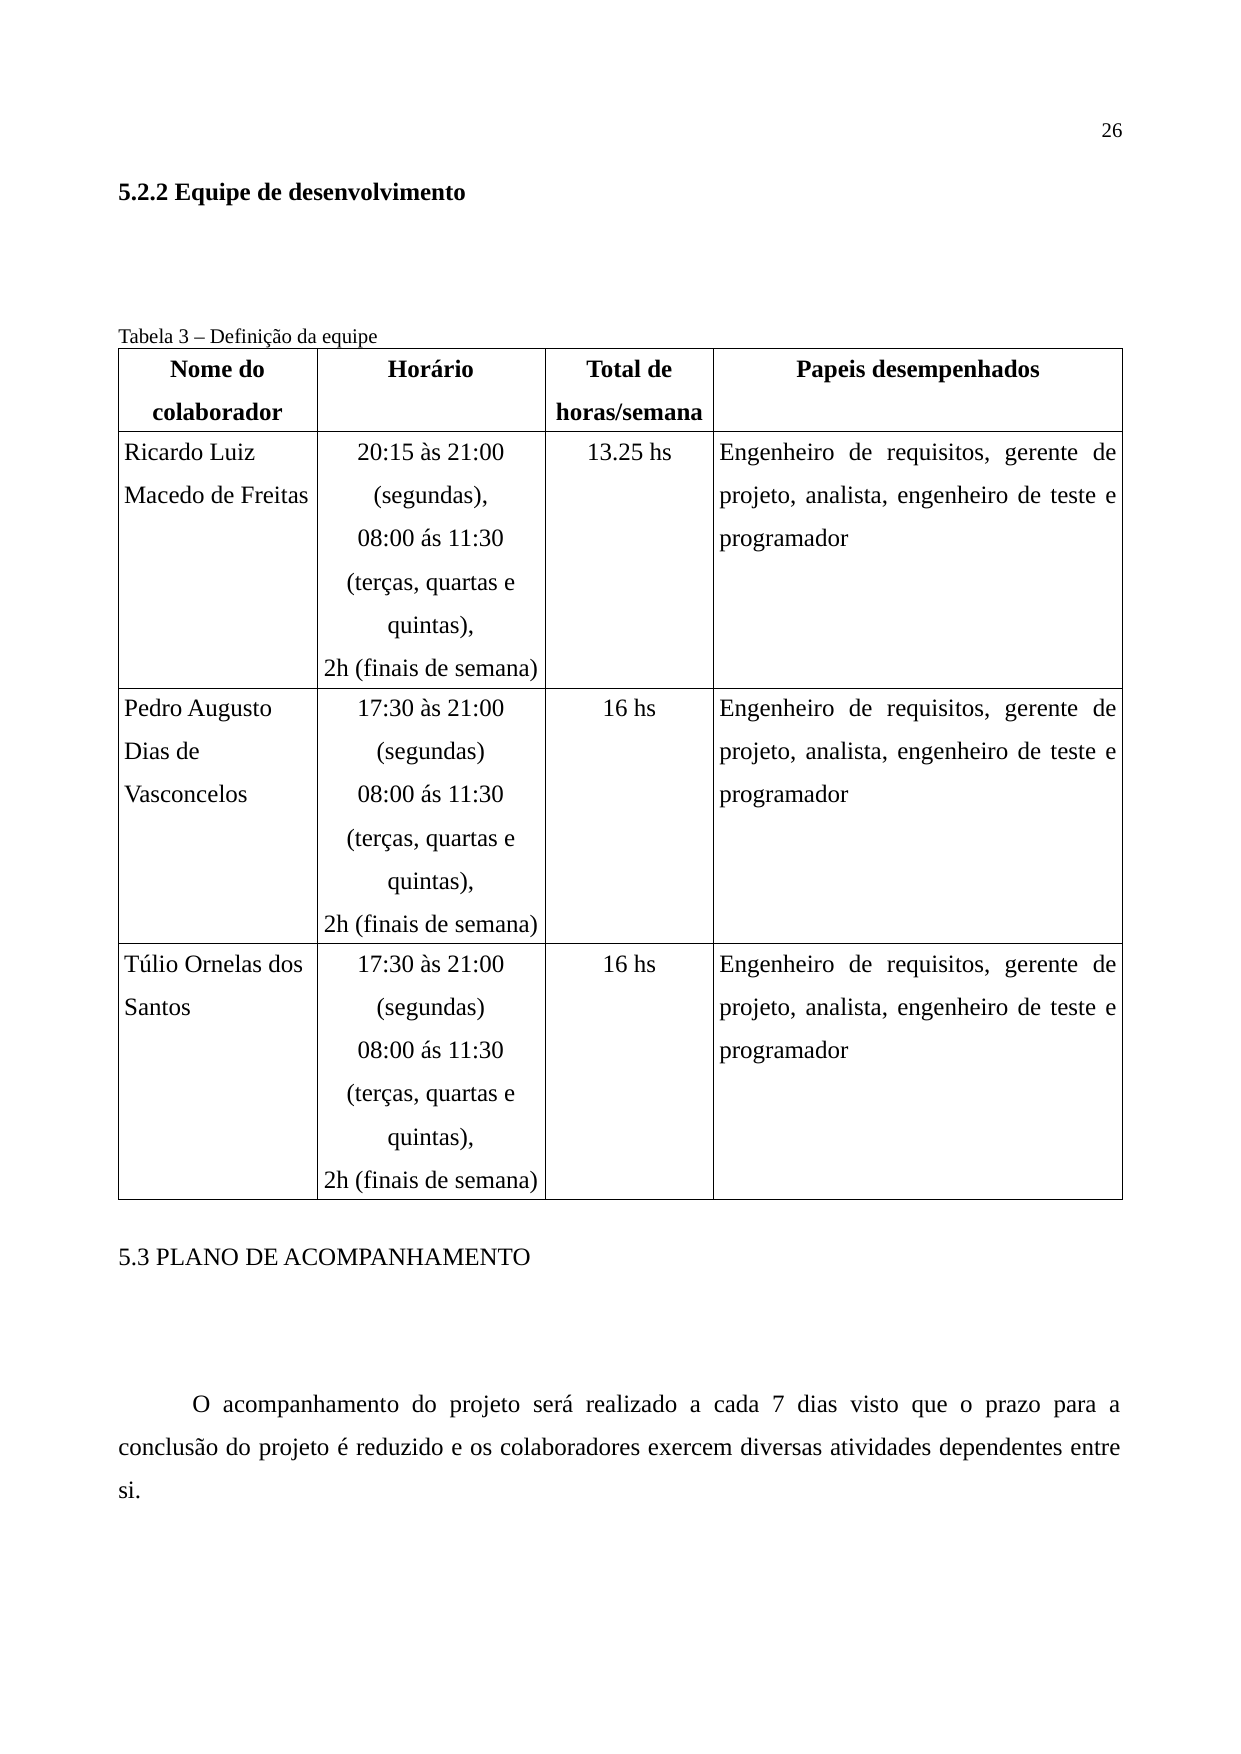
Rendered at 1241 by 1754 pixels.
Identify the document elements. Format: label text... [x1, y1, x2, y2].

table_cell Ricardo Luiz Macedo de Freitas [119, 432, 317, 687]
table_cell Túlio Ornelas dos Santos [119, 944, 317, 1199]
table_cell Engenheiro de requisitos, gerente de projeto, analista, engenheiro de teste e programador [714, 432, 1122, 687]
table_header Horário [318, 349, 545, 431]
text Tabela 3 – Definição da equipe [118, 324, 1122, 348]
table_cell 17:30 às 21:00 (segundas) 08:00 ás 11:30 (terças, quartas e quintas), 2h (finais de semana) [318, 689, 545, 943]
table_header Total de horas/semana [546, 349, 713, 431]
text O acompanhamento do projeto será realizado a cada 7 dias visto que o prazo para a conclusão do projeto é reduzido e os colaboradores exercem diversas atividades dependentes entre si. [118, 1389, 1122, 1504]
table_header Papeis desempenhados [714, 349, 1122, 431]
table_cell Engenheiro de requisitos, gerente de projeto, analista, engenheiro de teste e programador [714, 944, 1122, 1199]
table_cell 16 hs [546, 689, 713, 943]
table_cell Pedro Augusto Dias de Vasconcelos [119, 689, 317, 943]
subtitle Equipe de desenvolvimento [118, 177, 1122, 206]
table_header Nome do colaborador [119, 349, 317, 431]
subtitle Plano de acompanhamento [118, 1242, 1122, 1271]
table_cell 17:30 às 21:00 (segundas) 08:00 ás 11:30 (terças, quartas e quintas), 2h (finais de semana) [318, 944, 545, 1199]
table_cell 16 hs [546, 944, 713, 1199]
table_cell Engenheiro de requisitos, gerente de projeto, analista, engenheiro de teste e programador [714, 689, 1122, 943]
table_cell 20:15 às 21:00 (segundas), 08:00 ás 11:30 (terças, quartas e quintas), 2h (finais de semana) [318, 432, 545, 687]
table_cell 13.25 hs [546, 432, 713, 687]
